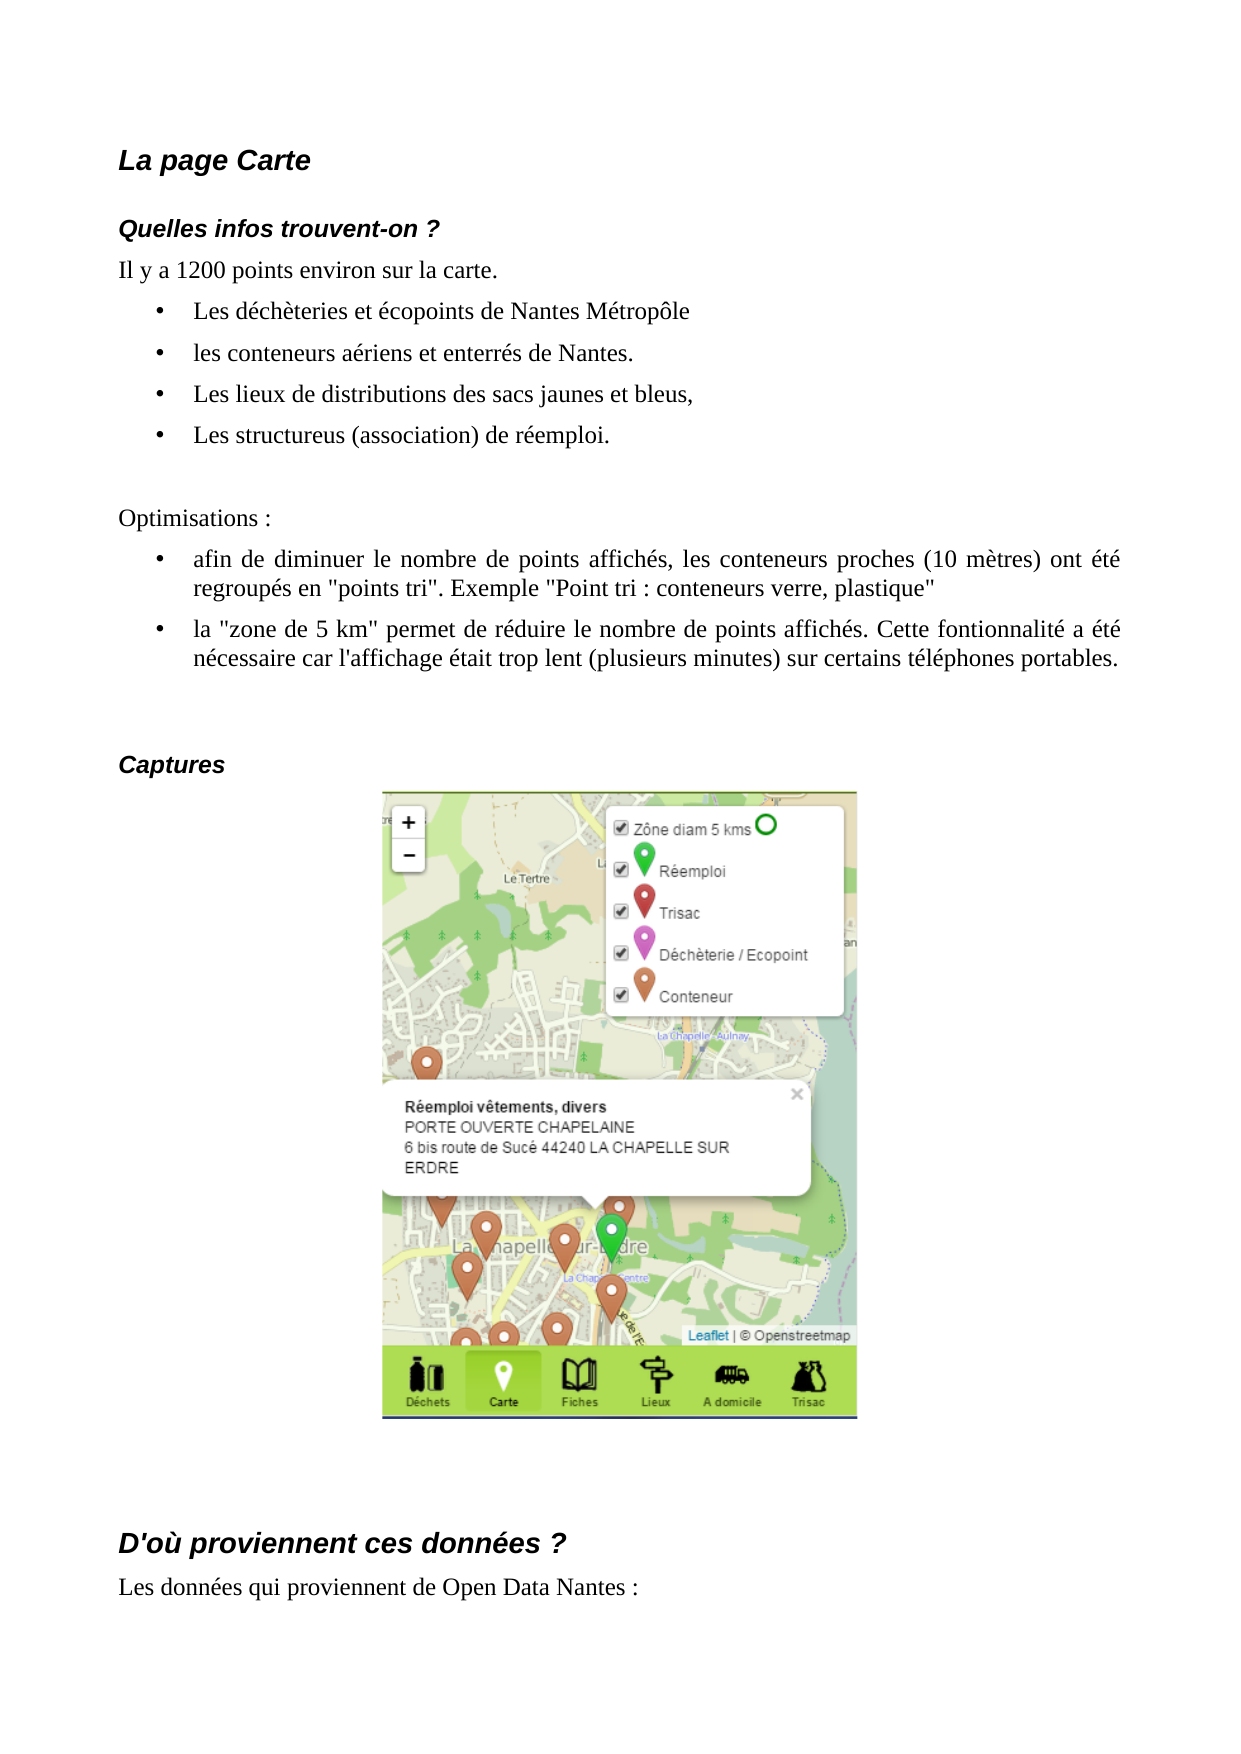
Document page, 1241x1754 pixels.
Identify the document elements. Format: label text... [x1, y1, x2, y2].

text Optimisations : [118, 503, 1122, 531]
list Les déchèteries et écopoints de Nantes Métropôle [156, 296, 1122, 325]
list la "zone de 5 km" permet de réduire le nombre de points affichés. Cette fontionnalité a été nécessaire car l'affichage était trop lent (plusieurs minutes) sur certains téléphones portables. [156, 614, 1122, 671]
text Les données qui proviennent de Open Data Nantes : [118, 1572, 1122, 1600]
text Il y a 1200 points environ sur la carte. [118, 255, 1122, 284]
list les conteneurs aériens et enterrés de Nantes. [156, 338, 1122, 366]
subtitle Quelles infos trouvent-on ? [118, 214, 1122, 243]
subtitle La page Carte [118, 143, 1122, 177]
subtitle Captures [118, 750, 1122, 779]
picture [382, 791, 858, 1419]
list afin de diminuer le nombre de points affichés, les conteneurs proches (10 mètres) ont été regroupés en "points tri". Exemple "Point tri : conteneurs verre, plastique" [156, 544, 1122, 601]
subtitle D'où proviennent ces données ? [118, 1526, 1122, 1559]
list Les lieux de distributions des sacs jaunes et bleus, [156, 379, 1122, 408]
list Les structureus (association) de réemploi. [156, 420, 1122, 449]
